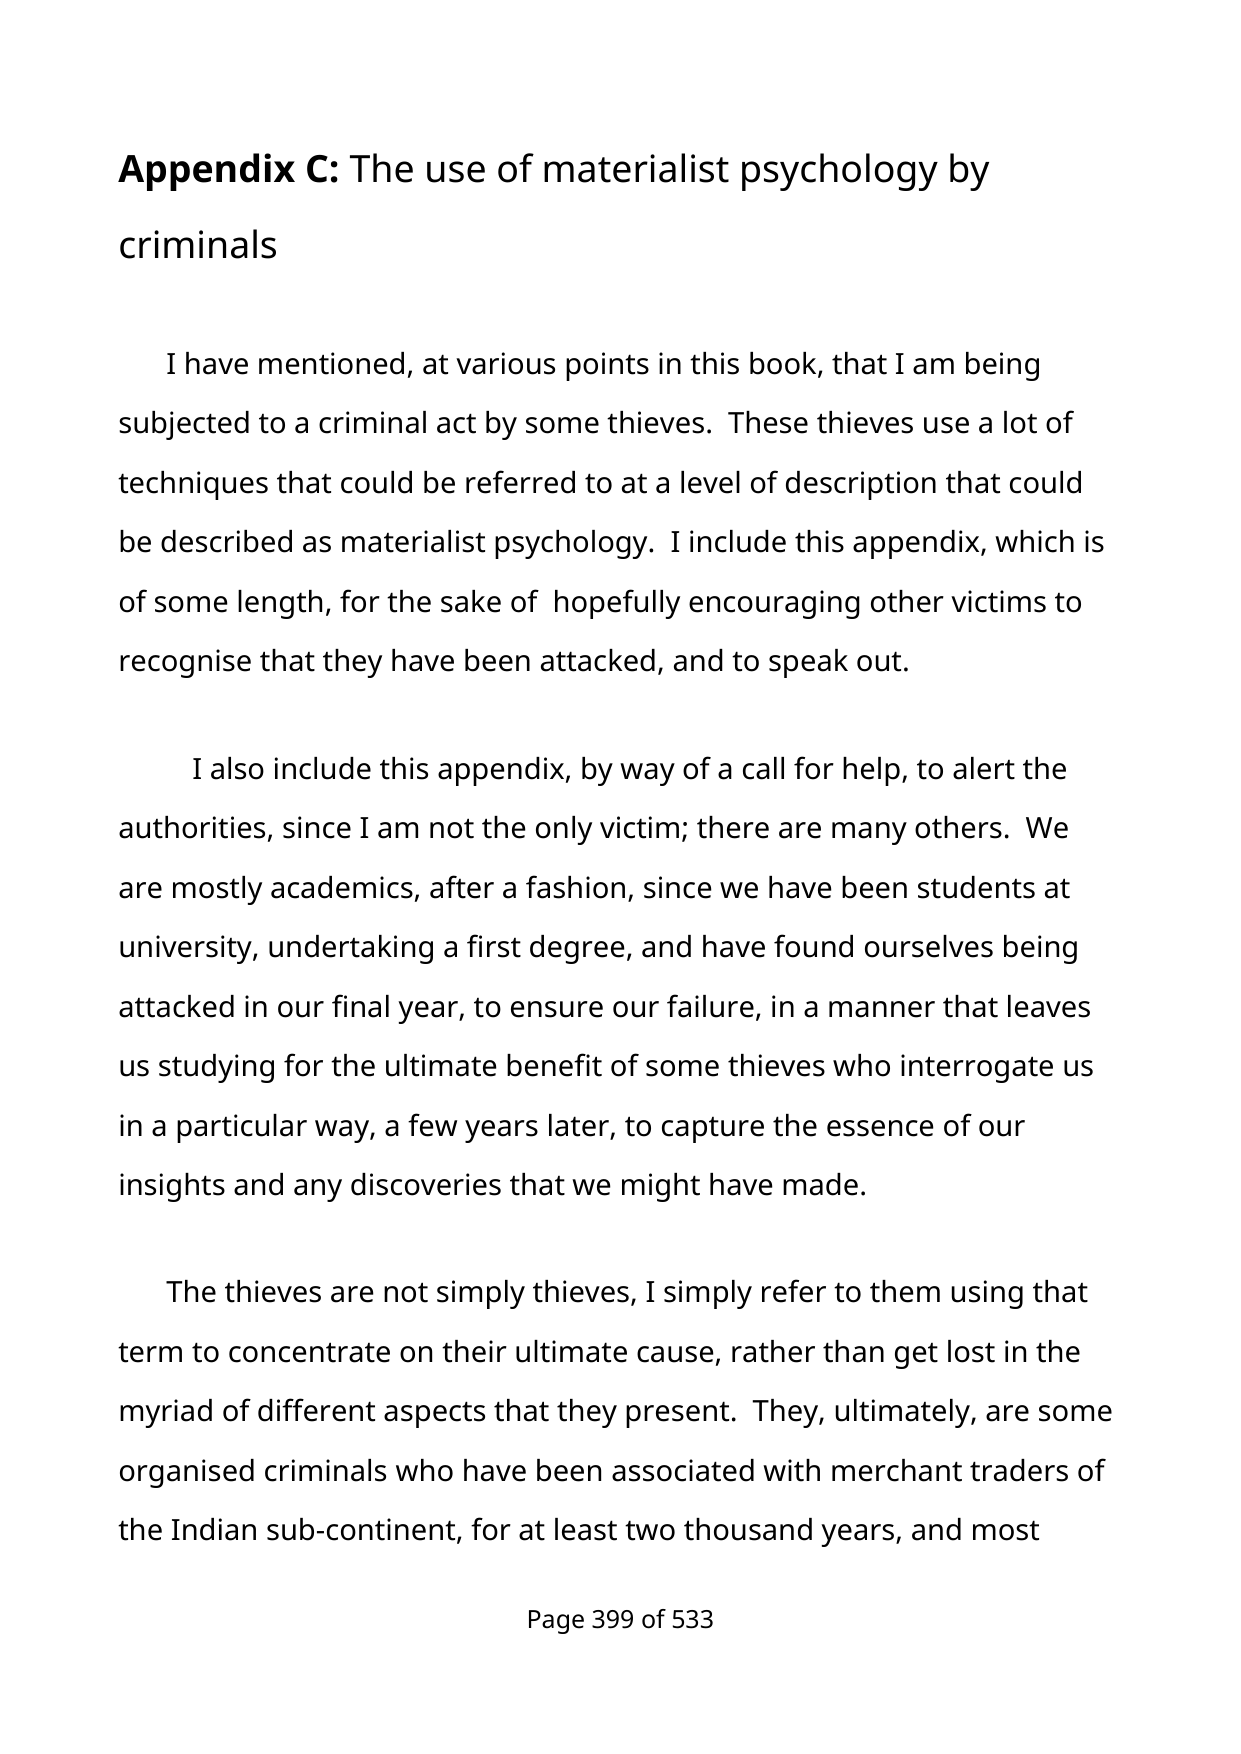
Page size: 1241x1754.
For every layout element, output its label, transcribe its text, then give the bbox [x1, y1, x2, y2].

text I have mentioned, at various points in this book, that I am being subjected to a criminal act by some thieves. These thieves use a lot of techniques that could be referred to at a level of description that could be described as materialist psychology. I include this appendix, which is of some length, for the sake of hopefully encouraging other victims to recognise that they have been attacked, and to speak out. [118, 343, 1122, 680]
text The thieves are not simply thieves, I simply refer to them using that term to concentrate on their ultimate cause, rather than get lost in the myriad of different aspects that they present. They, ultimately, are some organised criminals who have been associated with merchant traders of the Indian sub-continent, for at least two thousand years, and most [118, 1272, 1122, 1549]
text Appendix C: The use of materialist psychology by criminals [118, 142, 1122, 270]
text I also include this appendix, by way of a call for help, to alert the authorities, since I am not the only victim; there are many others. We are mostly academics, after a fashion, since we have been students at university, undertaking a first degree, and have found ourselves being attacked in our final year, to ensure our failure, in a manner that leaves us studying for the ultimate benefit of some thieves who interrogate us in a particular way, a few years later, to capture the essence of our insights and any discoveries that we might have made. [118, 748, 1122, 1204]
